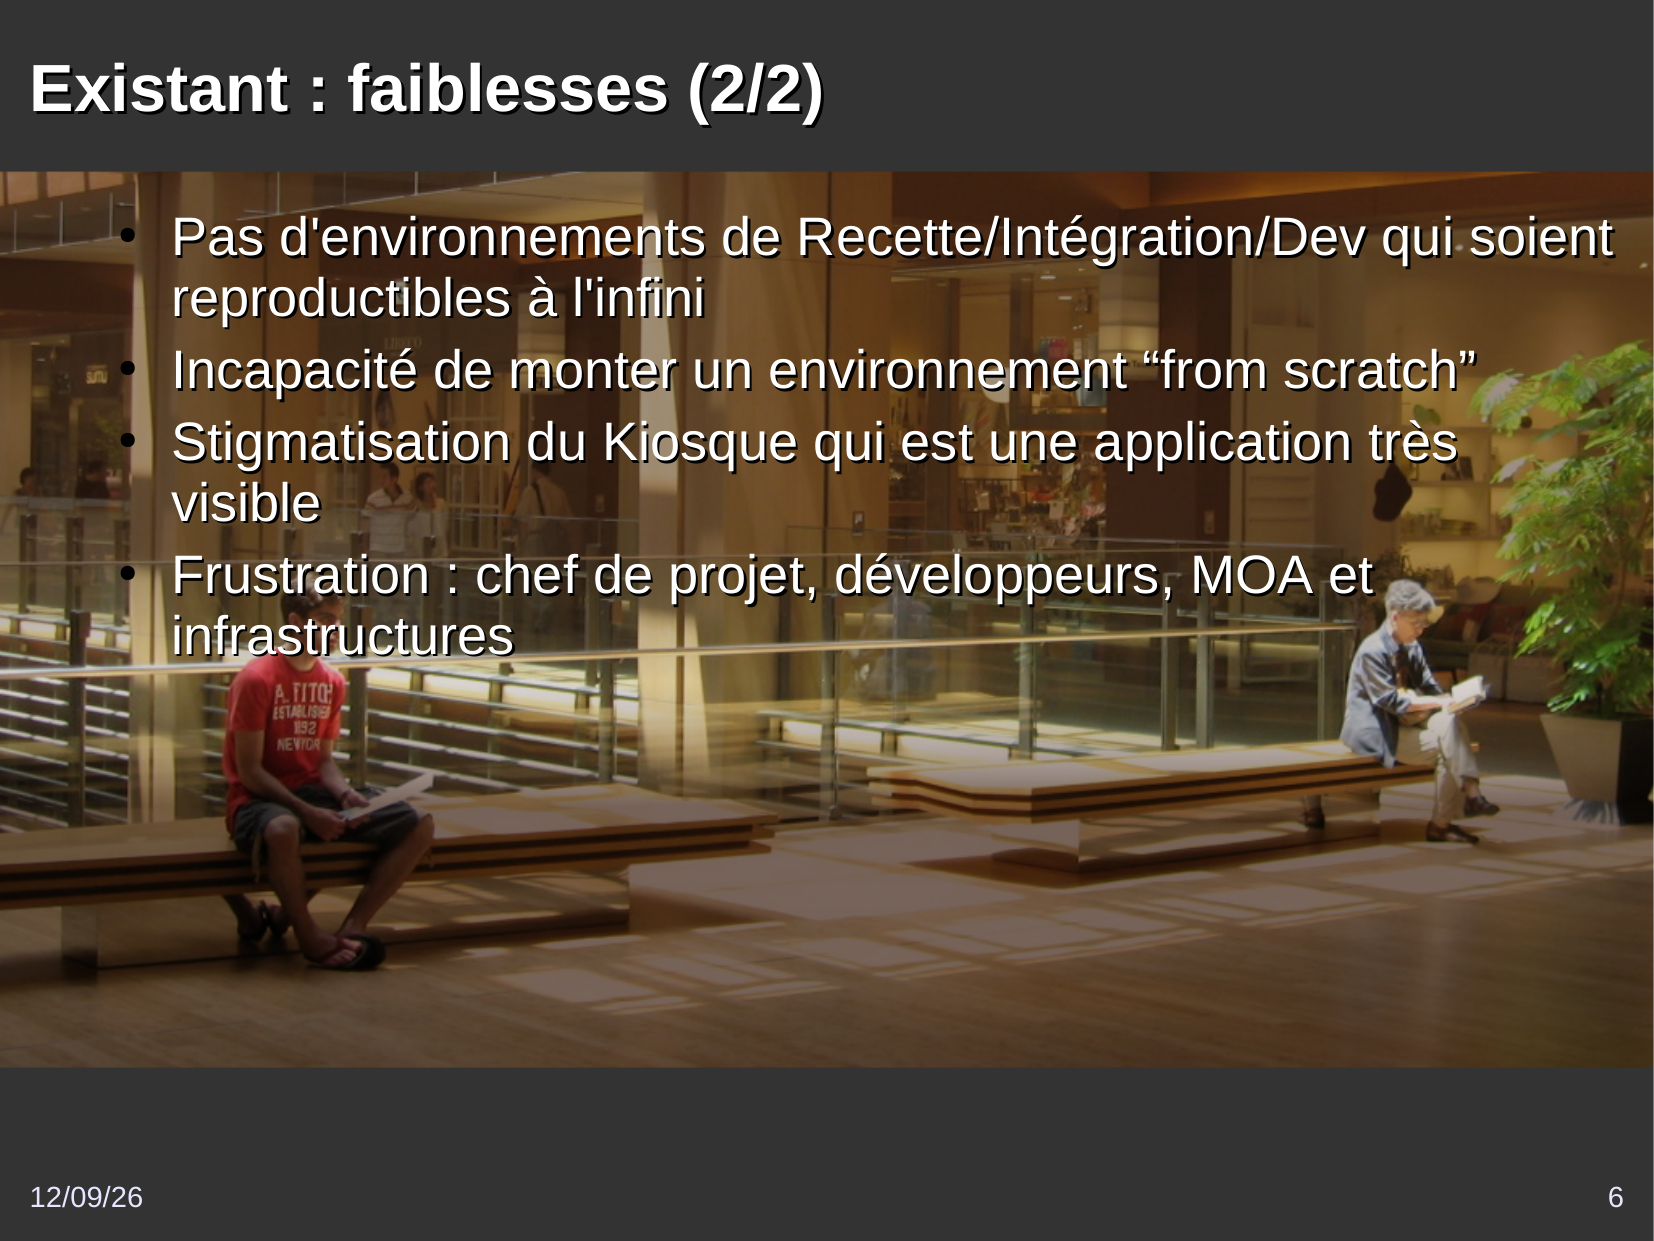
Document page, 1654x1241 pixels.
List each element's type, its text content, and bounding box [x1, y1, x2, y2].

list Pas d'environnements de Recette/Intégration/Dev qui soient reproductibles à l'infini Incapacité de monter un environnement “from scratch” Stigmatisation du Kiosque qui est une application très visible Frustration : chef de projet, développeurs, MOA et infrastructures [29, 206, 1625, 1034]
picture [0, 0, 1654, 1241]
title Existant : faiblesses (2/2) [29, 29, 1625, 148]
